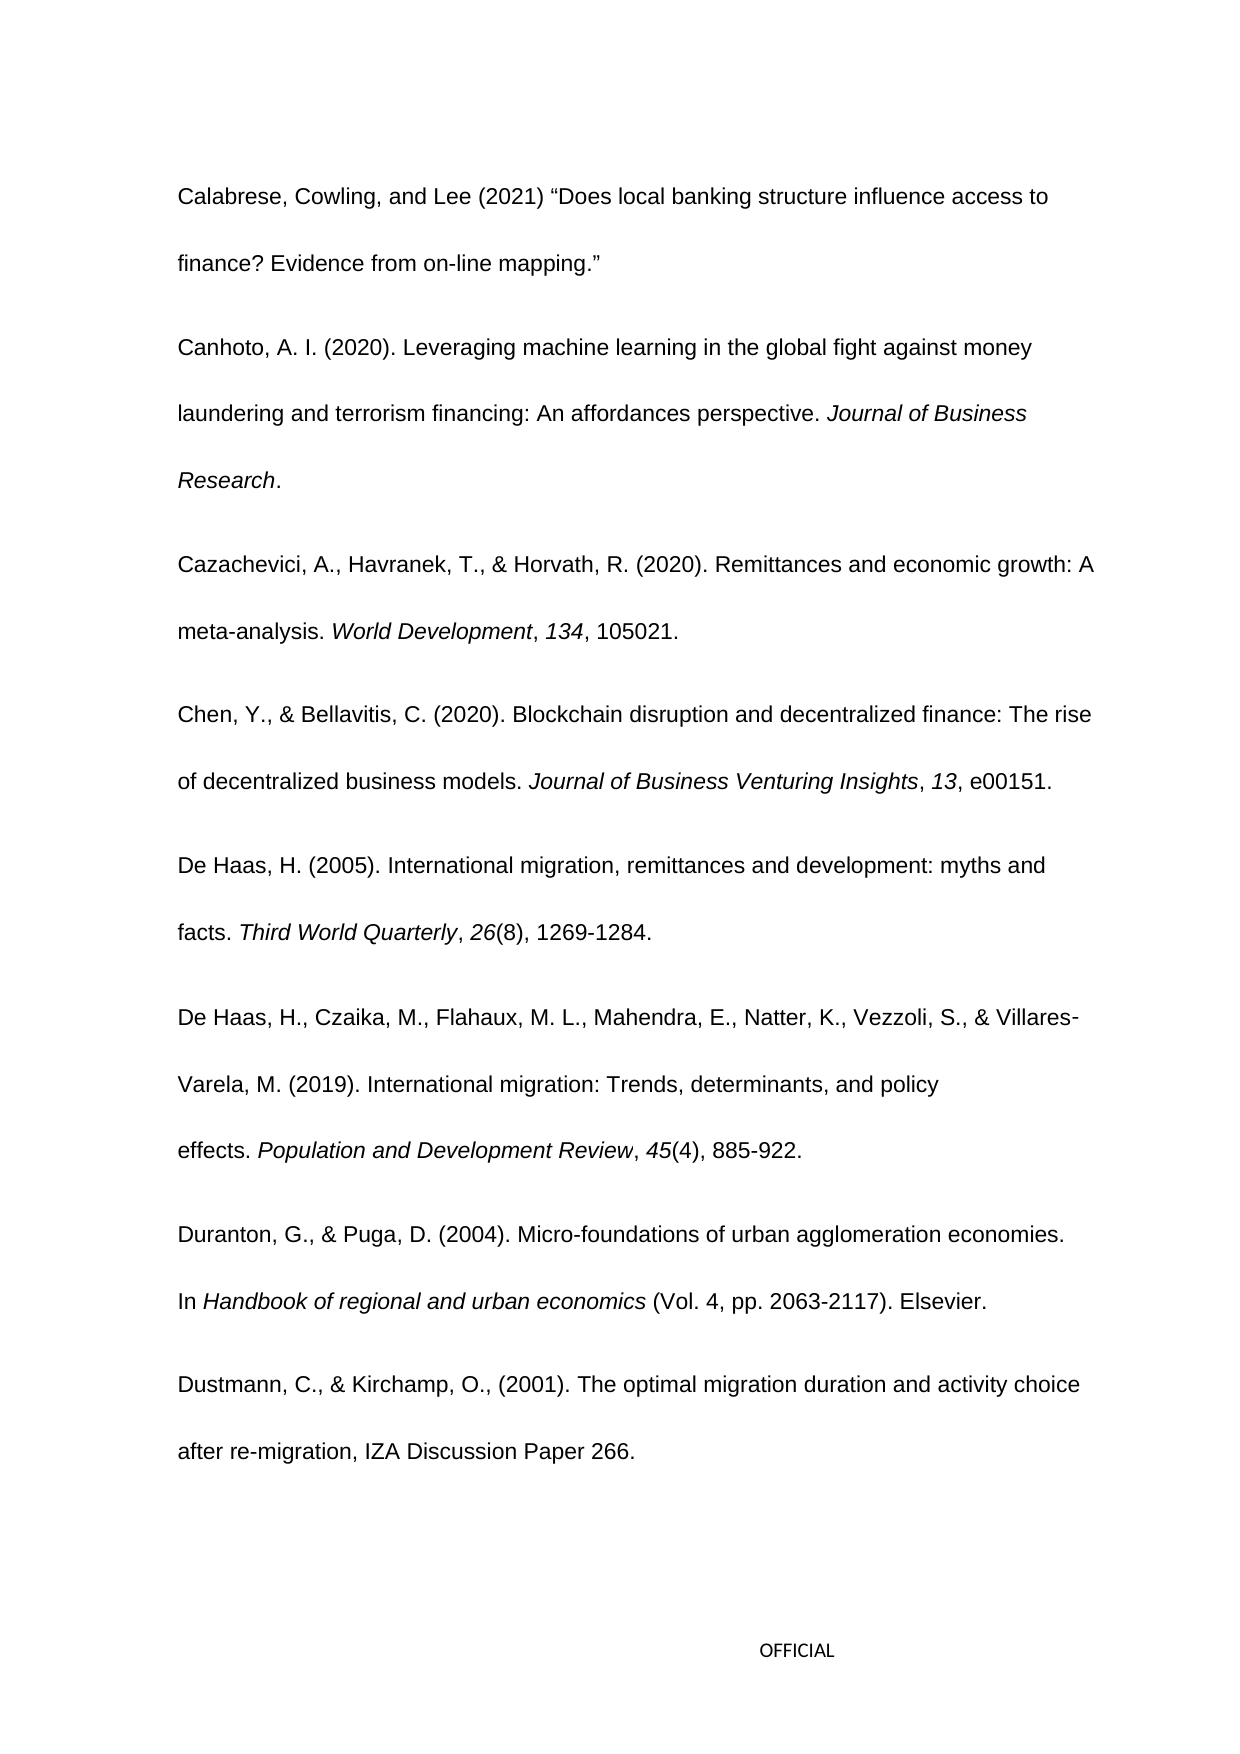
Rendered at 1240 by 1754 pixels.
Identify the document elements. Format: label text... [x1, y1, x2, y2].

text De Haas, H. (2005). International migration, remittances and development: myths and facts. Third World Quarterly, 26(8), 1269-1284. [177, 852, 1115, 952]
text Cazachevici, A., Havranek, T., & Horvath, R. (2020). Remittances and economic growth: A meta-analysis. World Development, 134, 105021. [177, 551, 1115, 651]
text Chen, Y., & Bellavitis, C. (2020). Blockchain disruption and decentralized finance: The rise of decentralized business models. Journal of Business Venturing Insights, 13, e00151. [177, 701, 1115, 802]
text Dustmann, C., & Kirchamp, O., (2001). The optimal migration duration and activity choice after re-migration, IZA Discussion Paper 266. [177, 1371, 1115, 1472]
text Duranton, G., & Puga, D. (2004). Micro-foundations of urban agglomeration economies. In Handbook of regional and urban economics (Vol. 4, pp. 2063-2117). Elsevier. [177, 1221, 1115, 1321]
text De Haas, H., Czaika, M., Flahaux, M. L., Mahendra, E., Natter, K., Vezzoli, S., & Villares‐Varela, M. (2019). International migration: Trends, determinants, and policy effects. Population and Development Review, 45(4), 885-922. [177, 1002, 1115, 1171]
text Canhoto, A. I. (2020). Leveraging machine learning in the global fight against money laundering and terrorism financing: An affordances perspective. Journal of Business Research. [177, 333, 1115, 501]
text Calabrese, Cowling, and Lee (2021) “Does local banking structure influence access to finance? Evidence from on-line mapping.” [177, 183, 1115, 283]
